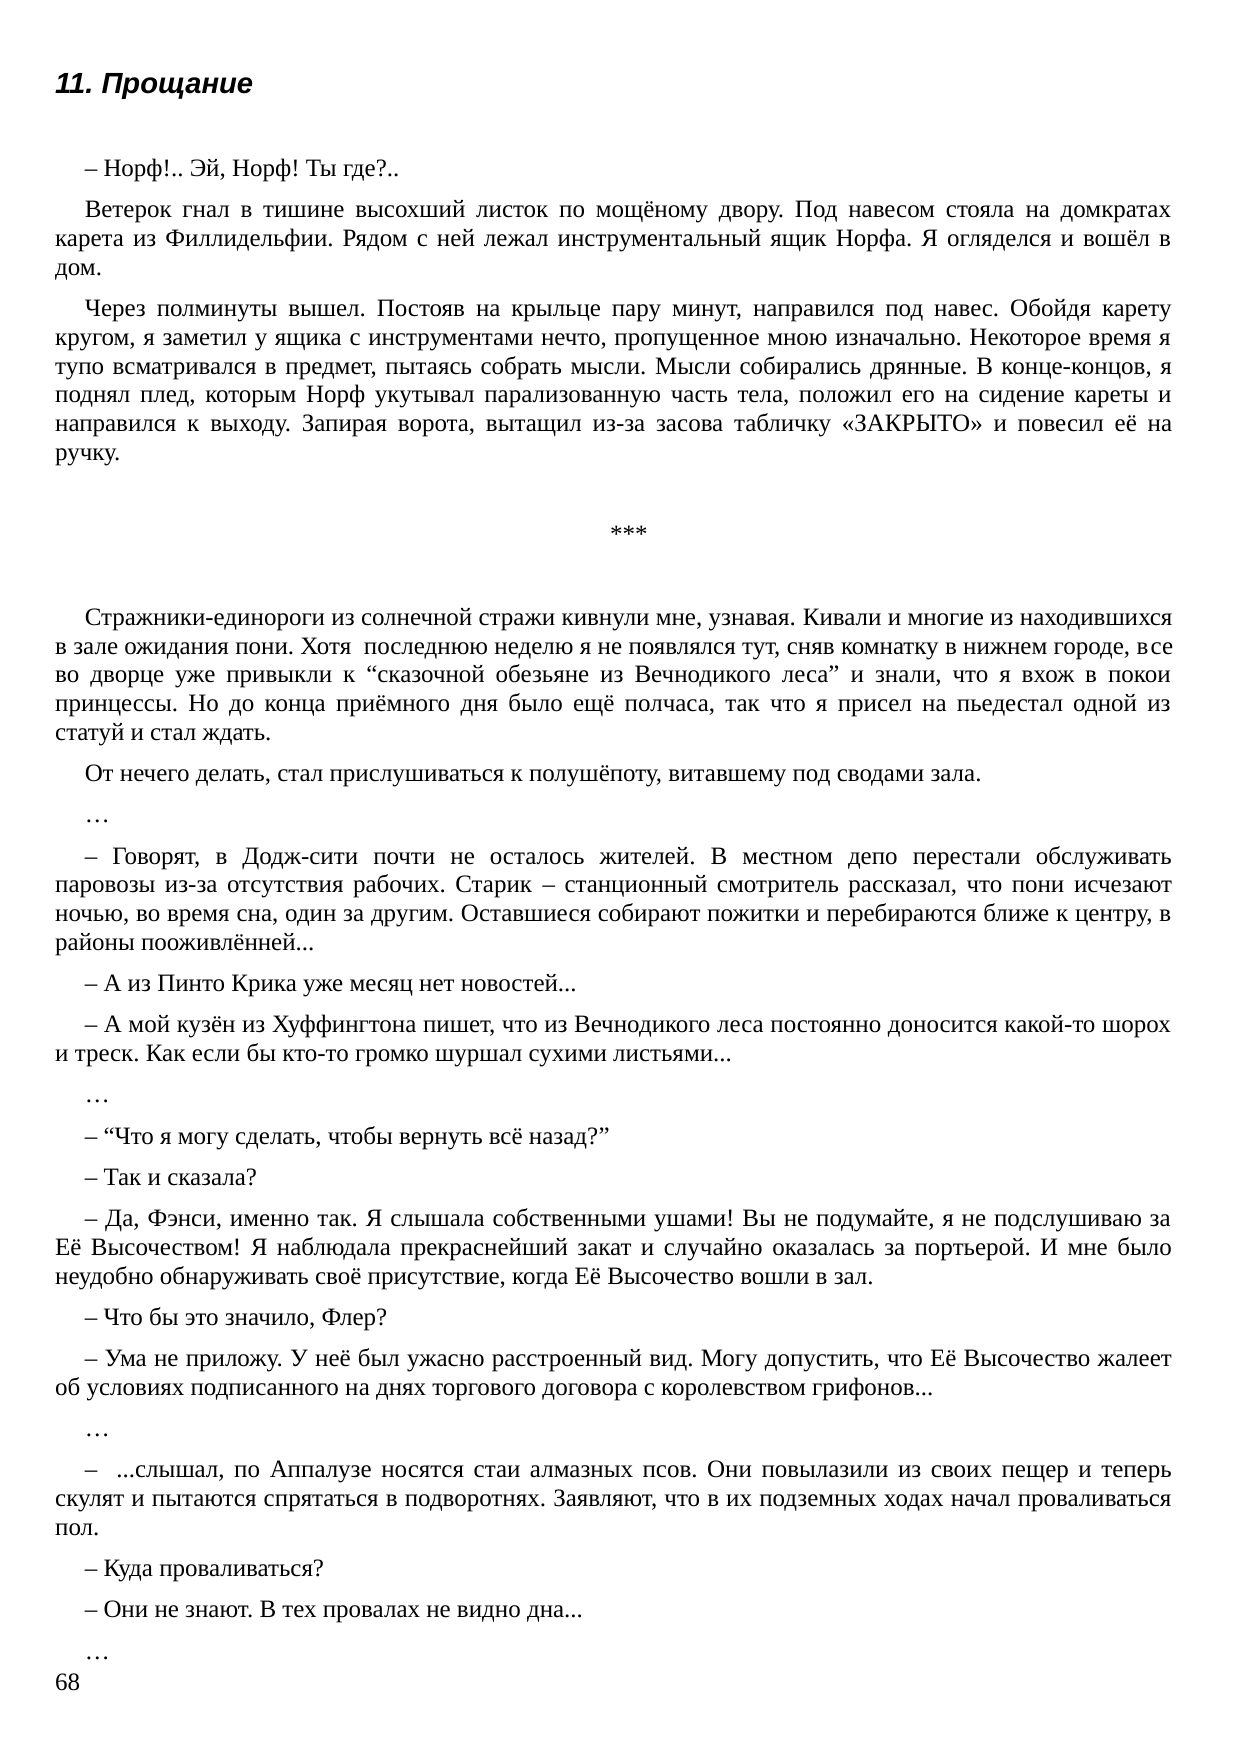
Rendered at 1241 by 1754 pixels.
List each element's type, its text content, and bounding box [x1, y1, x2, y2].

text – Ума не приложу. У неё был ужасно расстроенный вид. Могу допустить, что Её Высочество жалеет об условиях подписанного на днях торгового договора с королевством грифонов... [55, 1343, 1173, 1401]
subtitle 11. Прощание [55, 66, 1173, 99]
text – А мой кузён из Хуффингтона пишет, что из Вечнодикого леса постоянно доносится какой-то шорох и треск. Как если бы кто-то громко шуршал сухими листьями... [55, 1009, 1173, 1067]
text – А из Пинто Крика уже месяц нет новостей... [55, 968, 1173, 997]
text – Говорят, в Додж-сити почти не осталось жителей. В местном депо перестали обслуживать паровозы из-за отсутствия рабочих. Старик – станционный смотритель рассказал, что пони исчезают ночью, во время сна, один за другим. Оставшиеся собирают пожитки и перебираются ближе к центру, в районы пооживлённей... [55, 841, 1173, 956]
text – Да, Фэнси, именно так. Я слышала собственными ушами! Вы не подумайте, я не подслушиваю за Её Высочеством! Я наблюдала прекраснейший закат и случайно оказалась за портьерой. И мне было неудобно обнаруживать своё присутствие, когда Её Высочество вошли в зал. [55, 1203, 1173, 1289]
text – “Что я могу сделать, чтобы вернуть всё назад?” [55, 1121, 1173, 1149]
text Ветерок гнал в тишине высохший листок по мощёному двору. Под навесом стояла на домкратах карета из Филлидельфии. Рядом с ней лежал инструментальный ящик Норфа. Я огляделся и вошёл в дом. [55, 194, 1173, 281]
text … [55, 1079, 1173, 1108]
text … [55, 1413, 1173, 1442]
text – Так и сказала? [55, 1162, 1173, 1191]
text Через полминуты вышел. Постояв на крыльце пару минут, направился под навес. Обойдя карету кругом, я заметил у ящика с инструментами нечто, пропущенное мною изначально. Некоторое время я тупо всматривался в предмет, пытаясь собрать мысли. Мысли собирались дрянные. В конце-концов, я поднял плед, которым Норф укутывал парализованную часть тела, положил его на сидение кареты и направился к выходу. Запирая ворота, вытащил из-за засова табличку «ЗАКРЫТО» и повесил её на ручку. [55, 293, 1173, 466]
text – Куда проваливаться? [55, 1553, 1173, 1582]
text *** [55, 519, 1173, 548]
text … [55, 799, 1173, 828]
text – Что бы это значило, Флер? [55, 1302, 1173, 1331]
text От нечего делать, стал прислушиваться к полушёпоту, витавшему под сводами зала. [55, 758, 1173, 787]
text – Они не знают. В тех провалах не видно дна... [55, 1594, 1173, 1623]
text Стражники-единороги из солнечной стражи кивнули мне, узнавая. Кивали и многие из находившихся в зале ожидания пони. Хотя последнюю неделю я не появлялся тут, сняв комнатку в нижнем городе, все во дворце уже привыкли к “сказочной обезьяне из Вечнодикого леса” и знали, что я вхож в покои принцессы. Но до конца приёмного дня было ещё полчаса, так что я присел на пьедестал одной из статуй и стал ждать. [55, 602, 1173, 746]
text – Норф!.. Эй, Норф! Ты где?.. [55, 153, 1173, 182]
text – ...слышал, по Аппалузе носятся стаи алмазных псов. Они повылазили из своих пещер и теперь скулят и пытаются спрятаться в подворотнях. Заявляют, что в их подземных ходах начал проваливаться пол. [55, 1454, 1173, 1541]
text … [55, 1636, 1173, 1664]
